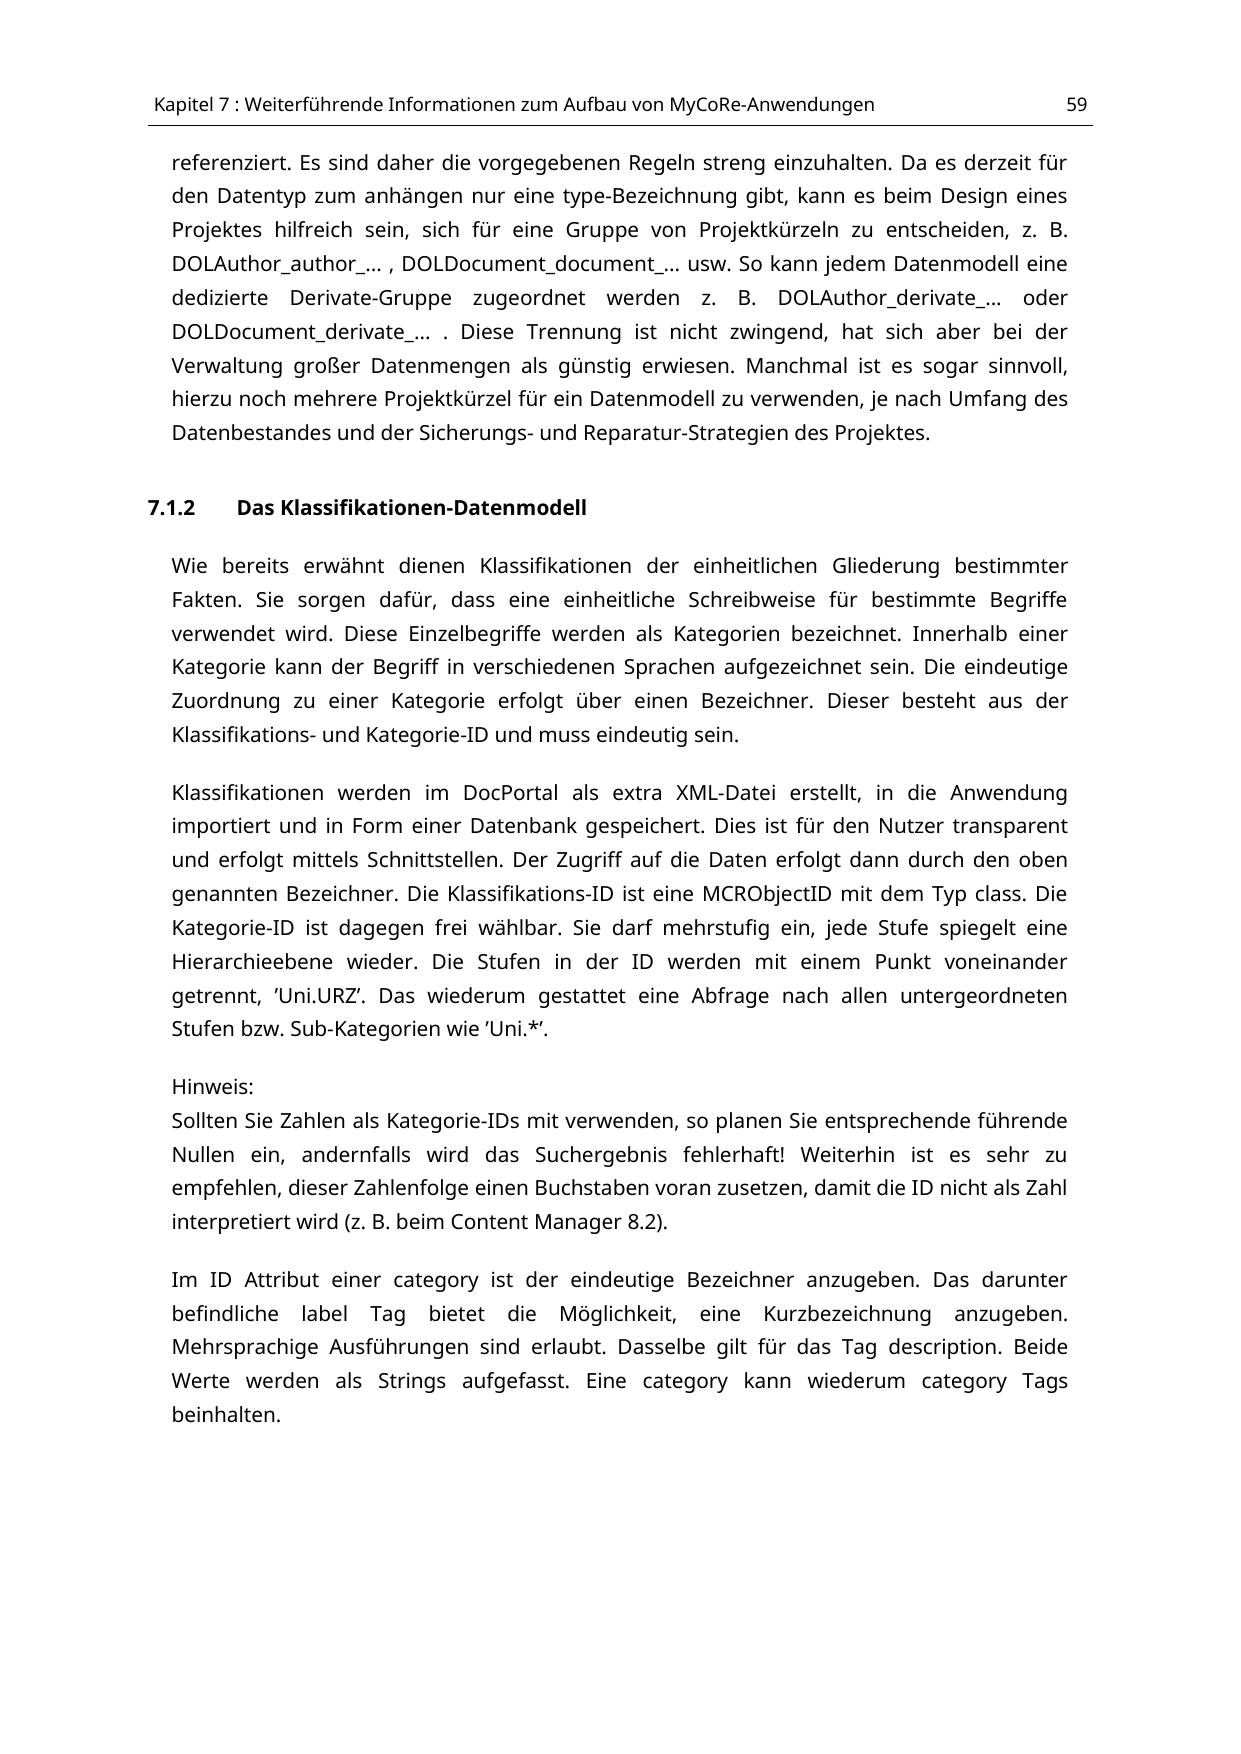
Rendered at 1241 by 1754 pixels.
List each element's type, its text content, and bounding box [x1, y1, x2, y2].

subtitle Das Klassifikationen-Datenmodell [148, 493, 1092, 522]
text Im ID Attribut einer category ist der eindeutige Bezeichner anzugeben. Das darunter befindliche label Tag bietet die Möglichkeit, eine Kurzbezeichnung anzugeben. Mehrsprachige Ausführungen sind erlaubt. Dasselbe gilt für das Tag description. Beide Werte werden als Strings aufgefasst. Eine category kann wiederum category Tags beinhalten. [171, 1265, 1069, 1428]
text referenziert. Es sind daher die vorgegebenen Regeln streng einzuhalten. Da es derzeit für den Datentyp zum anhängen nur eine type-Bezeichnung gibt, kann es beim Design eines Projektes hilfreich sein, sich für eine Gruppe von Projektkürzeln zu entscheiden, z. B. DOLAuthor_author_... , DOLDocument_document_... usw. So kann jedem Datenmodell eine dedizierte Derivate-Gruppe zugeordnet werden z. B. DOLAuthor_derivate_... oder DOLDocument_derivate_... . Diese Trennung ist nicht zwingend, hat sich aber bei der Verwaltung großer Datenmengen als günstig erwiesen. Manchmal ist es sogar sinnvoll, hierzu noch mehrere Projektkürzel für ein Datenmodell zu verwenden, je nach Umfang des Datenbestandes und der Sicherungs- und Reparatur-Strategien des Projektes. [171, 148, 1069, 447]
text Wie bereits erwähnt dienen Klassifikationen der einheitlichen Gliederung bestimmter Fakten. Sie sorgen dafür, dass eine einheitliche Schreibweise für bestimmte Begriffe verwendet wird. Diese Einzelbegriffe werden als Kategorien bezeichnet. Innerhalb einer Kategorie kann der Begriff in verschiedenen Sprachen aufgezeichnet sein. Die eindeutige Zuordnung zu einer Kategorie erfolgt über einen Bezeichner. Dieser besteht aus der Klassifikations- und Kategorie-ID und muss eindeutig sein. [171, 551, 1069, 748]
text Klassifikationen werden im DocPortal als extra XML-Datei erstellt, in die Anwendung importiert und in Form einer Datenbank gespeichert. Dies ist für den Nutzer transparent und erfolgt mittels Schnittstellen. Der Zugriff auf die Daten erfolgt dann durch den oben genannten Bezeichner. Die Klassifikations-ID ist eine MCRObjectID mit dem Typ class. Die Kategorie-ID ist dagegen frei wählbar. Sie darf mehrstufig ein, jede Stufe spiegelt eine Hierarchieebene wieder. Die Stufen in der ID werden mit einem Punkt voneinander getrennt, ’Uni.URZ’. Das wiederum gestattet eine Abfrage nach allen untergeordneten Stufen bzw. Sub-Kategorien wie ’Uni.*’. [171, 778, 1069, 1043]
text Hinweis: Sollten Sie Zahlen als Kategorie-IDs mit verwenden, so planen Sie entsprechende führende Nullen ein, andernfalls wird das Suchergebnis fehlerhaft! Weiterhin ist es sehr zu empfehlen, dieser Zahlenfolge einen Buchstaben voran zusetzen, damit die ID nicht als Zahl interpretiert wird (z. B. beim Content Manager 8.2). [171, 1072, 1069, 1236]
